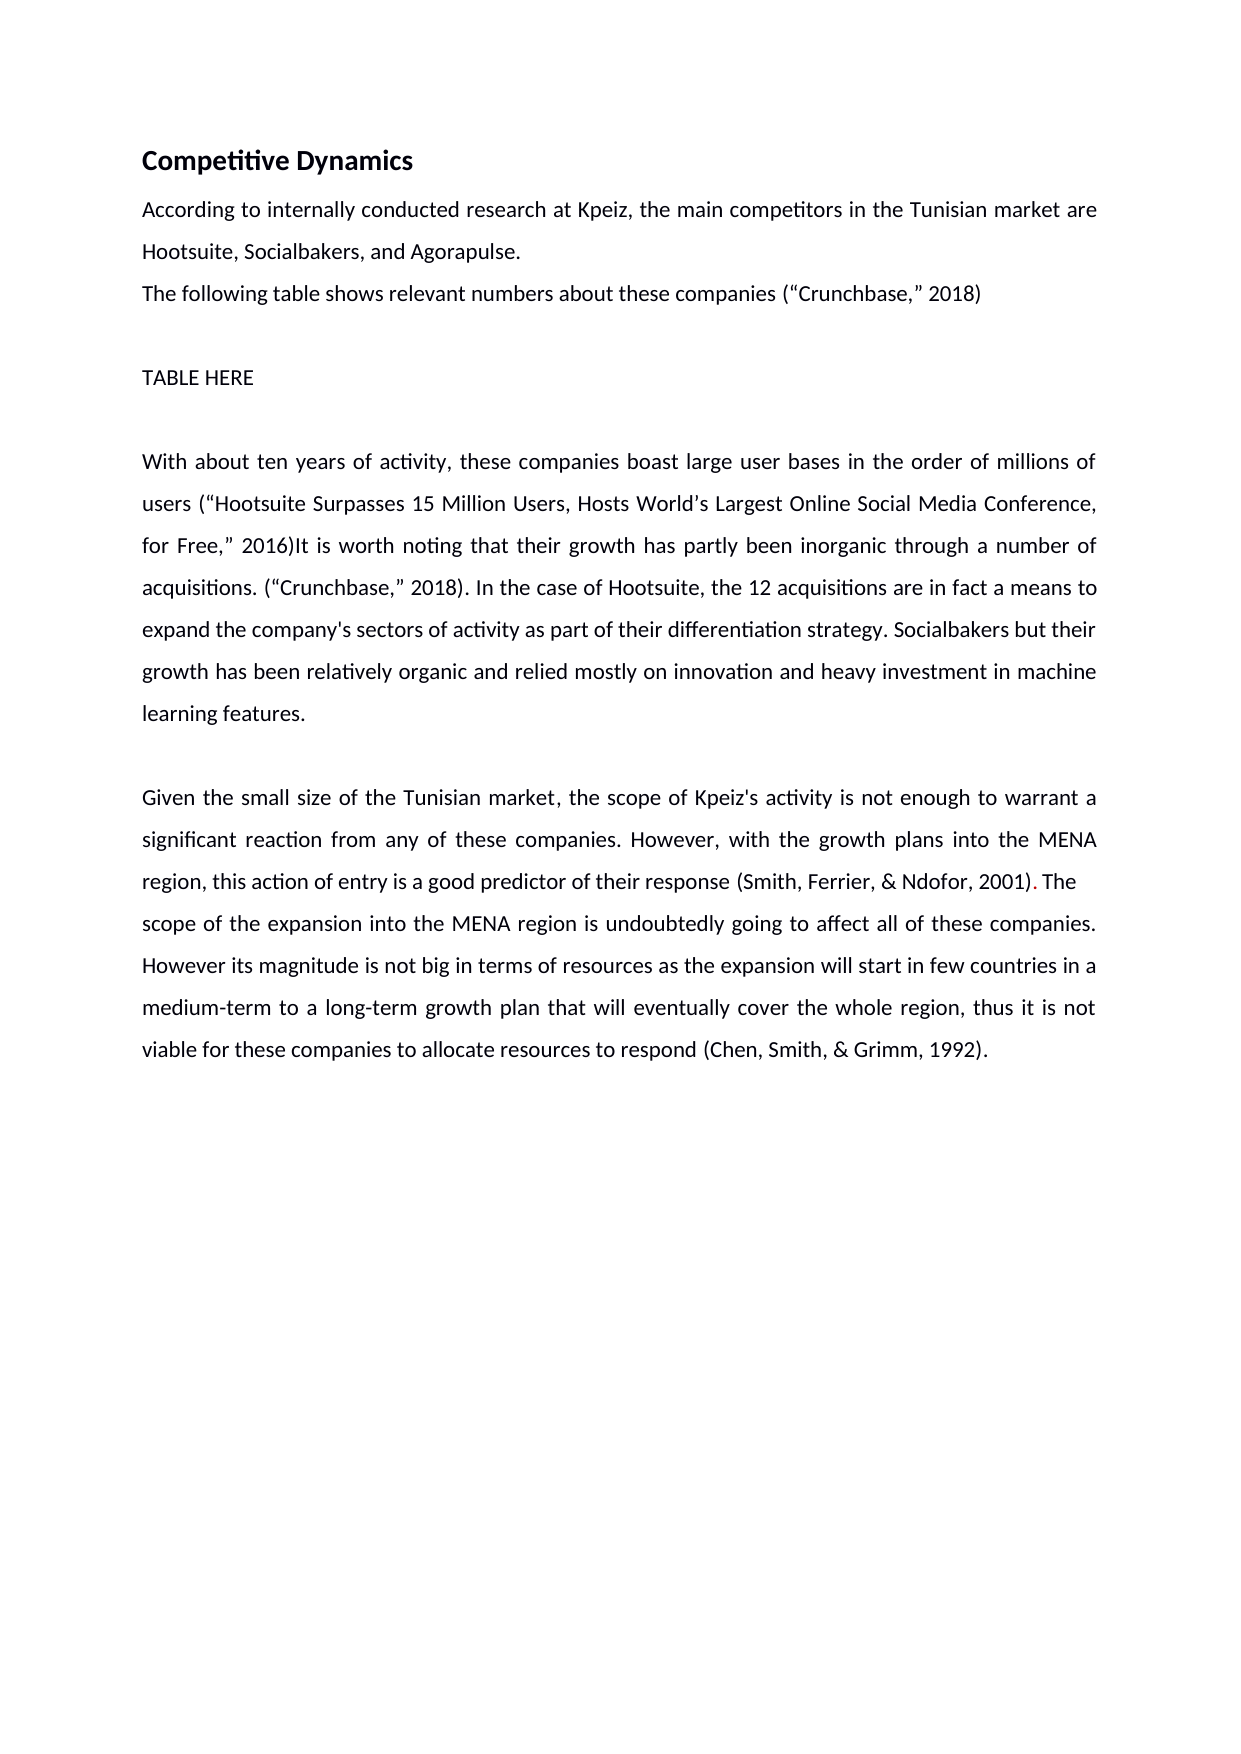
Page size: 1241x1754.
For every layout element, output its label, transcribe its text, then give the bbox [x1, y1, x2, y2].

text The following table shows relevant numbers about these companies (“Crunchbase,” 2018)⁠ [142, 279, 1098, 307]
text With about ten years of activity, these companies boast large user bases in the order of millions of users (“Hootsuite Surpasses 15 Million Users, Hosts World’s Largest Online Social Media Conference, for Free,” 2016)It is worth noting that their growth has partly been inorganic through a number of acquisitions. (“Crunchbase,” 2018)⁠. In the case of Hootsuite, the 12 acquisitions are in fact a means to expand the company's sectors of activity as part of their differentiation strategy. Socialbakers but their growth has been relatively organic and relied mostly on innovation and heavy investment in machine learning features. [142, 447, 1098, 727]
text According to internally conducted research at Kpeiz, the main competitors in the Tunisian market are Hootsuite, Socialbakers, and Agorapulse. [142, 195, 1098, 265]
text TABLE HERE [142, 363, 1098, 391]
text Competitive Dynamics [142, 142, 1098, 177]
text Given the small size of the Tunisian market, the scope of Kpeiz's activity is not enough to warrant a significant reaction from any of these companies. However, with the growth plans into the MENA region, this action of entry is a good predictor of their response (Smith, Ferrier, & Ndofor, 2001)⁠. The scope of the expansion into the MENA region is undoubtedly going to affect all of these companies. However its magnitude is not big in terms of resources as the expansion will start in few countries in a medium-term to a long-term growth plan that will eventually cover the whole region, thus it is not viable for these companies to allocate resources to respond (Chen, Smith, & Grimm, 1992)⁠. [142, 783, 1098, 1063]
